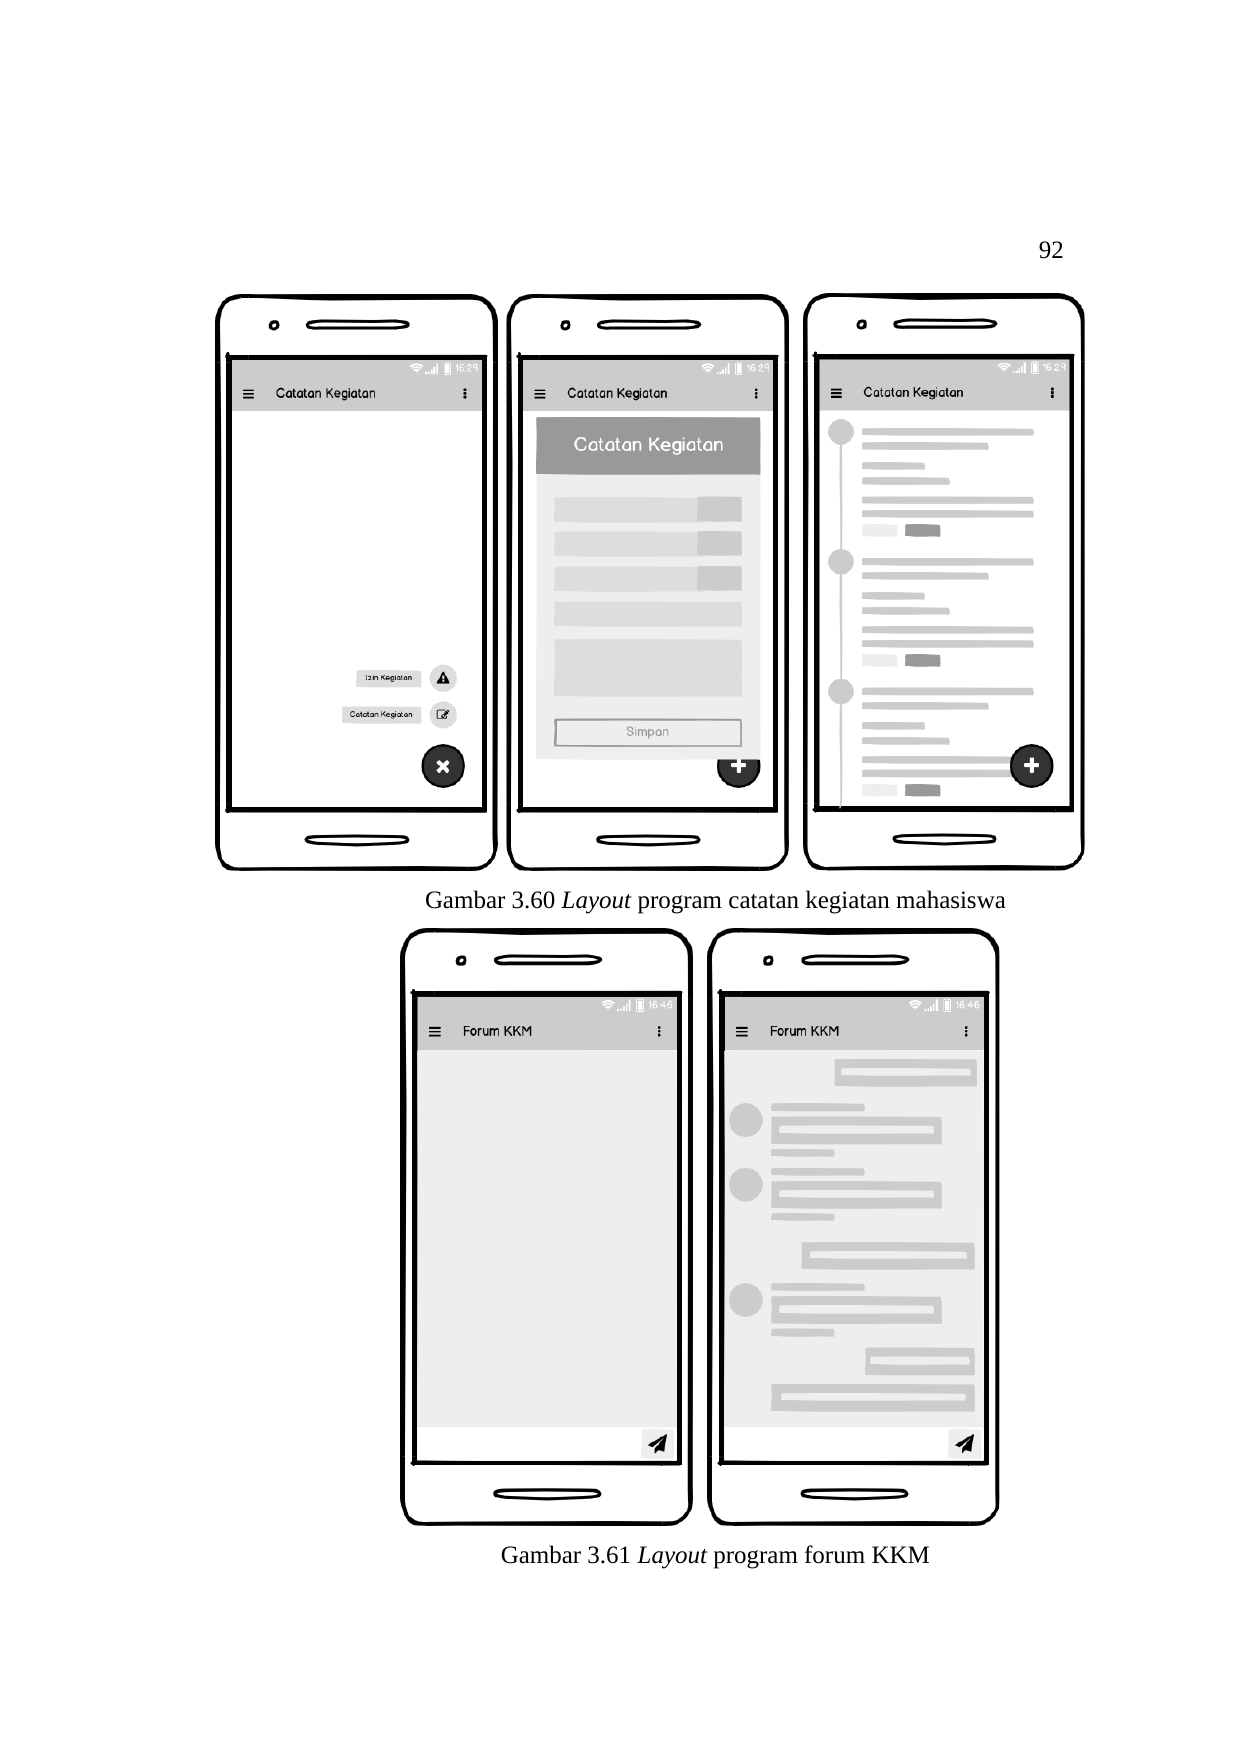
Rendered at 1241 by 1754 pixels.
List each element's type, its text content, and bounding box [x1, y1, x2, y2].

picture [399, 928, 1000, 1526]
text Gambar 3.61 Layout program forum KKM [367, 1526, 1063, 1569]
picture [214, 293, 1085, 871]
text Gambar 3.60 Layout program catatan kegiatan mahasiswa [367, 871, 1063, 914]
